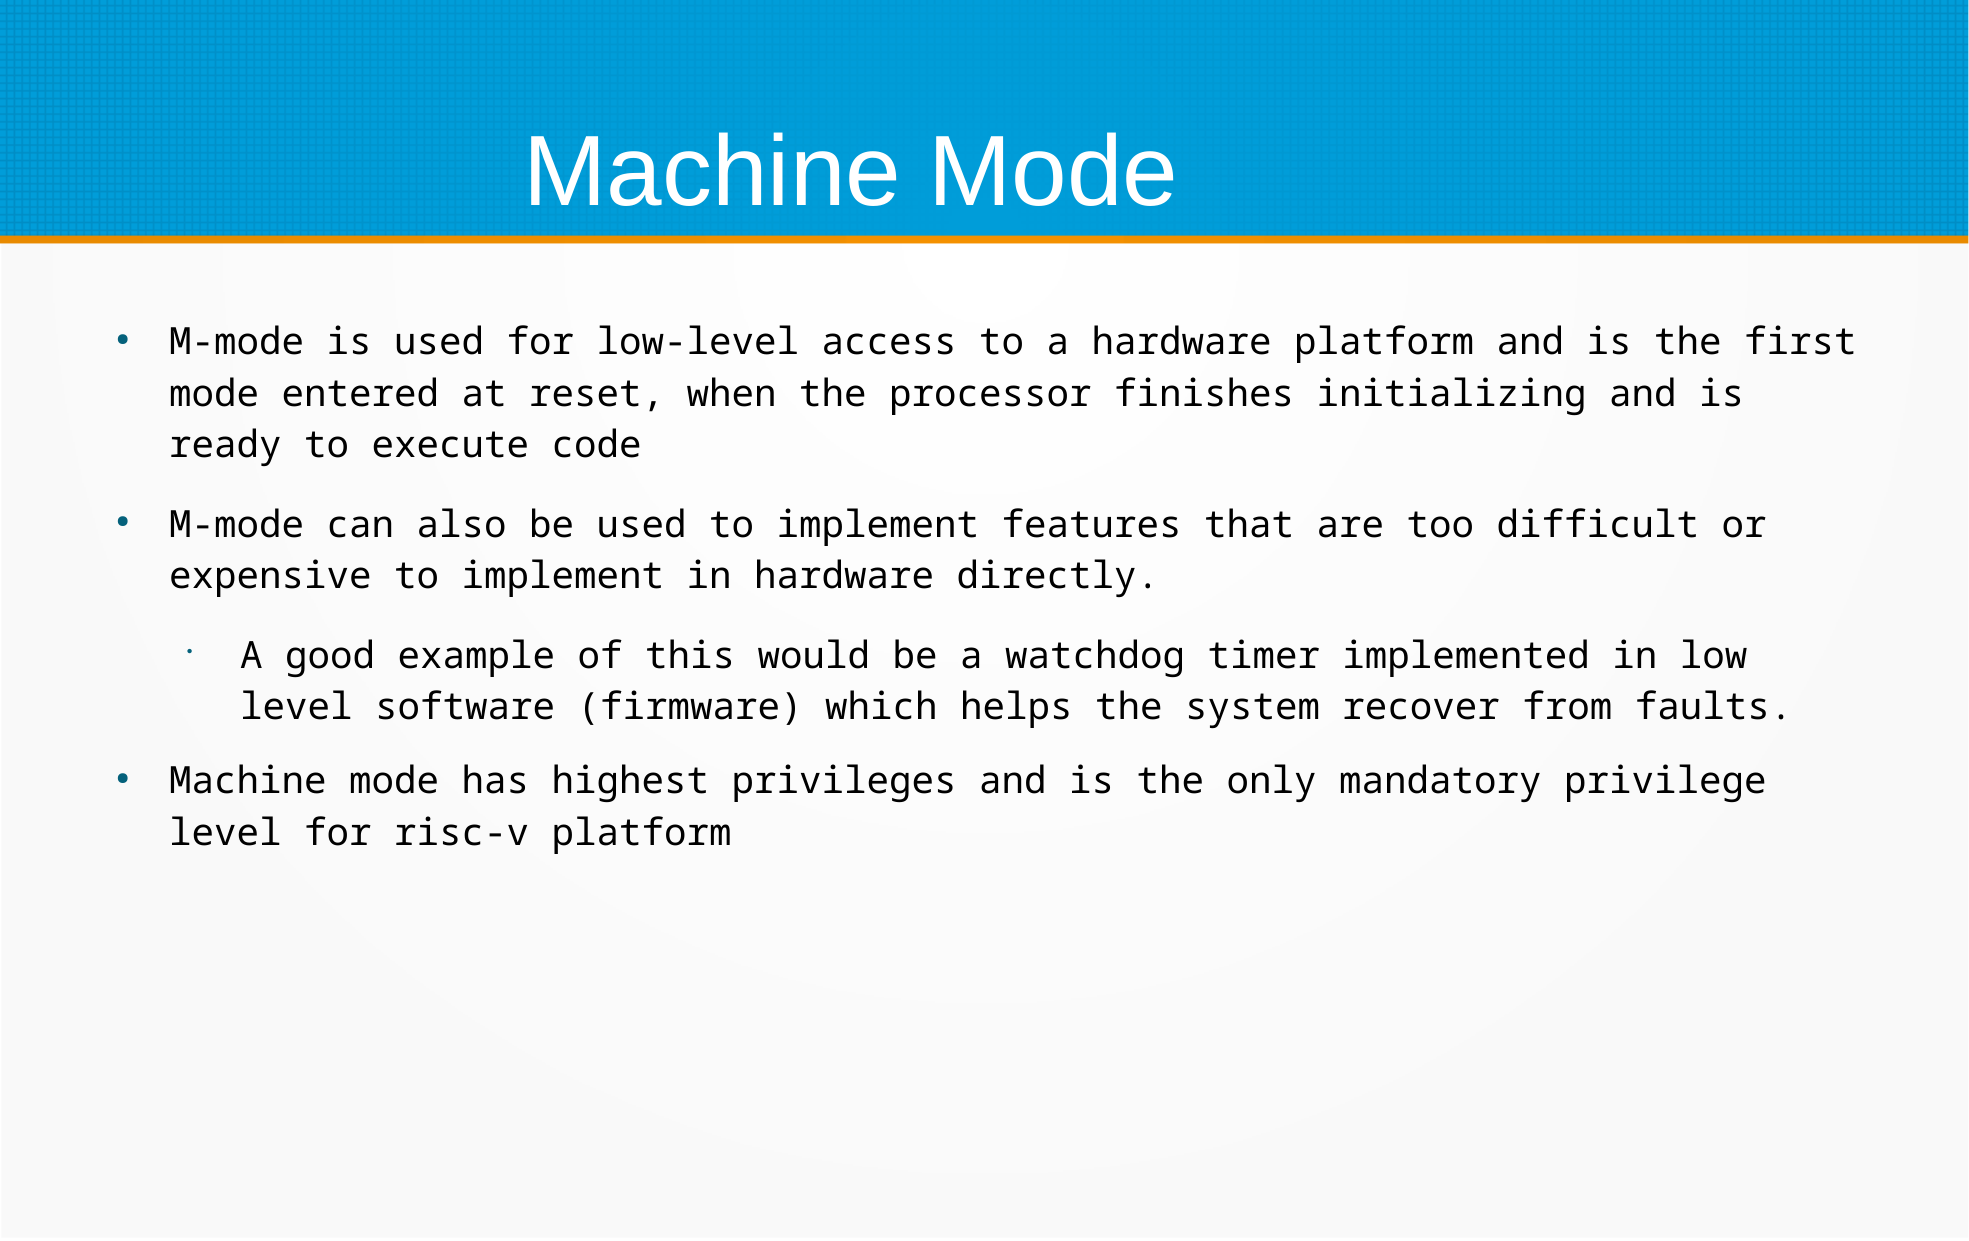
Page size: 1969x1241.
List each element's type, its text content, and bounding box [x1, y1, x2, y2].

title Machine Mode [98, 19, 1870, 227]
list M-mode is used for low-level access to a hardware platform and is the first mode entered at reset, when the processor finishes initializing and is ready to execute code M-mode can also be used to implement features that are too difficult or expensive to implement in hardware directly. A good example of this would be a watchdog timer implemented in low level software (firmware) which helps the system recover from faults. Machine mode has highest privileges and is the only mandatory privilege level for risc-v platform [98, 315, 1861, 1081]
picture [0, 236, 1969, 1241]
